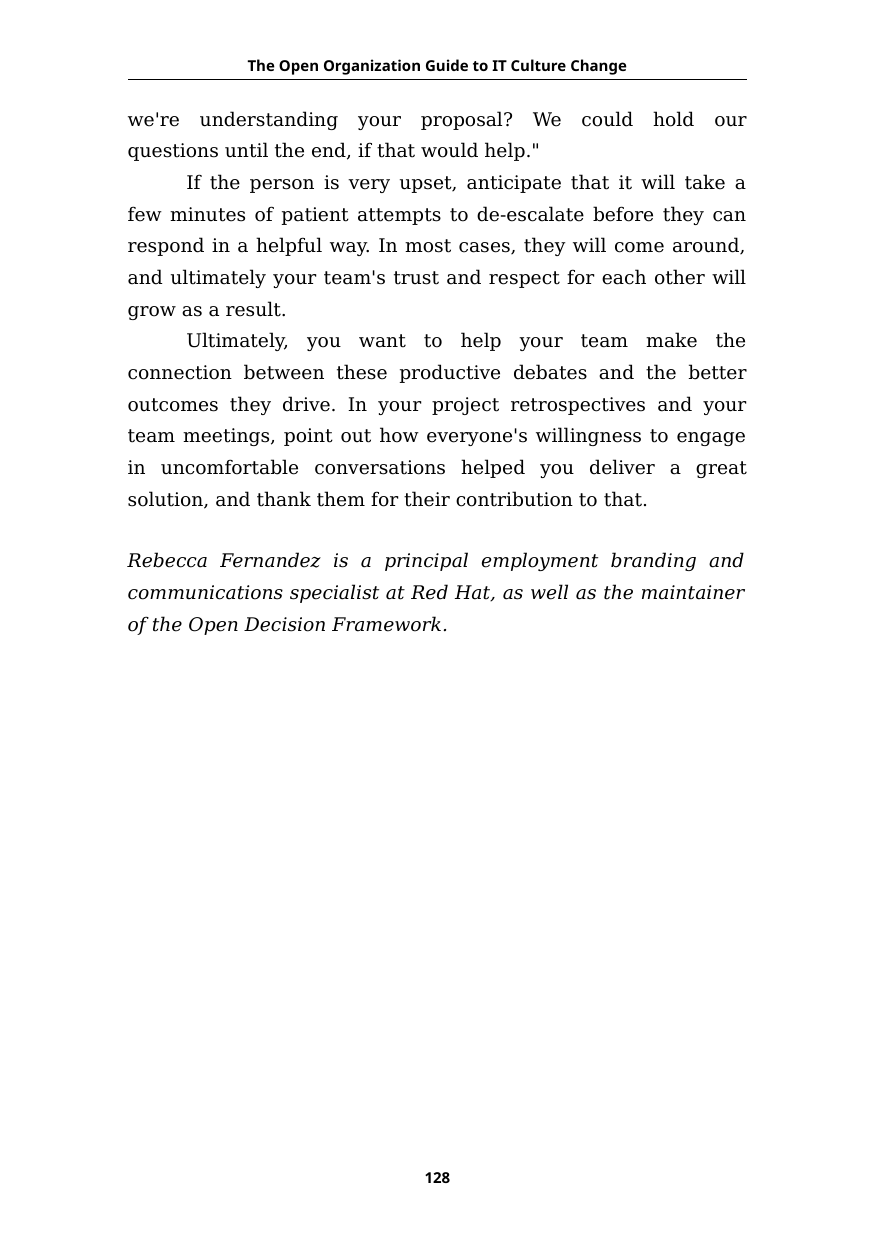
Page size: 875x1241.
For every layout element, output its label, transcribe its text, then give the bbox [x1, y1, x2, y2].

text Rebecca Fernandez is a principal employment branding and communications specialist at Red Hat, as well as the maintainer of the Open Decision Framework. [127, 550, 747, 636]
text If the person is very upset, anticipate that it will take a few minutes of patient attempts to de-escalate before they can respond in a helpful way. In most cases, they will come around, and ultimately your team's trust and respect for each other will grow as a result. [127, 172, 747, 321]
text we're understanding your proposal? We could hold our questions until the end, if that would help." [127, 109, 747, 162]
text Ultimately, you want to help your team make the connection between these productive debates and the better outcomes they drive. In your project retrospectives and your team meetings, point out how everyone's willingness to engage in uncomfortable conversations helped you deliver a great solution, and thank them for their contribution to that. [127, 330, 747, 511]
